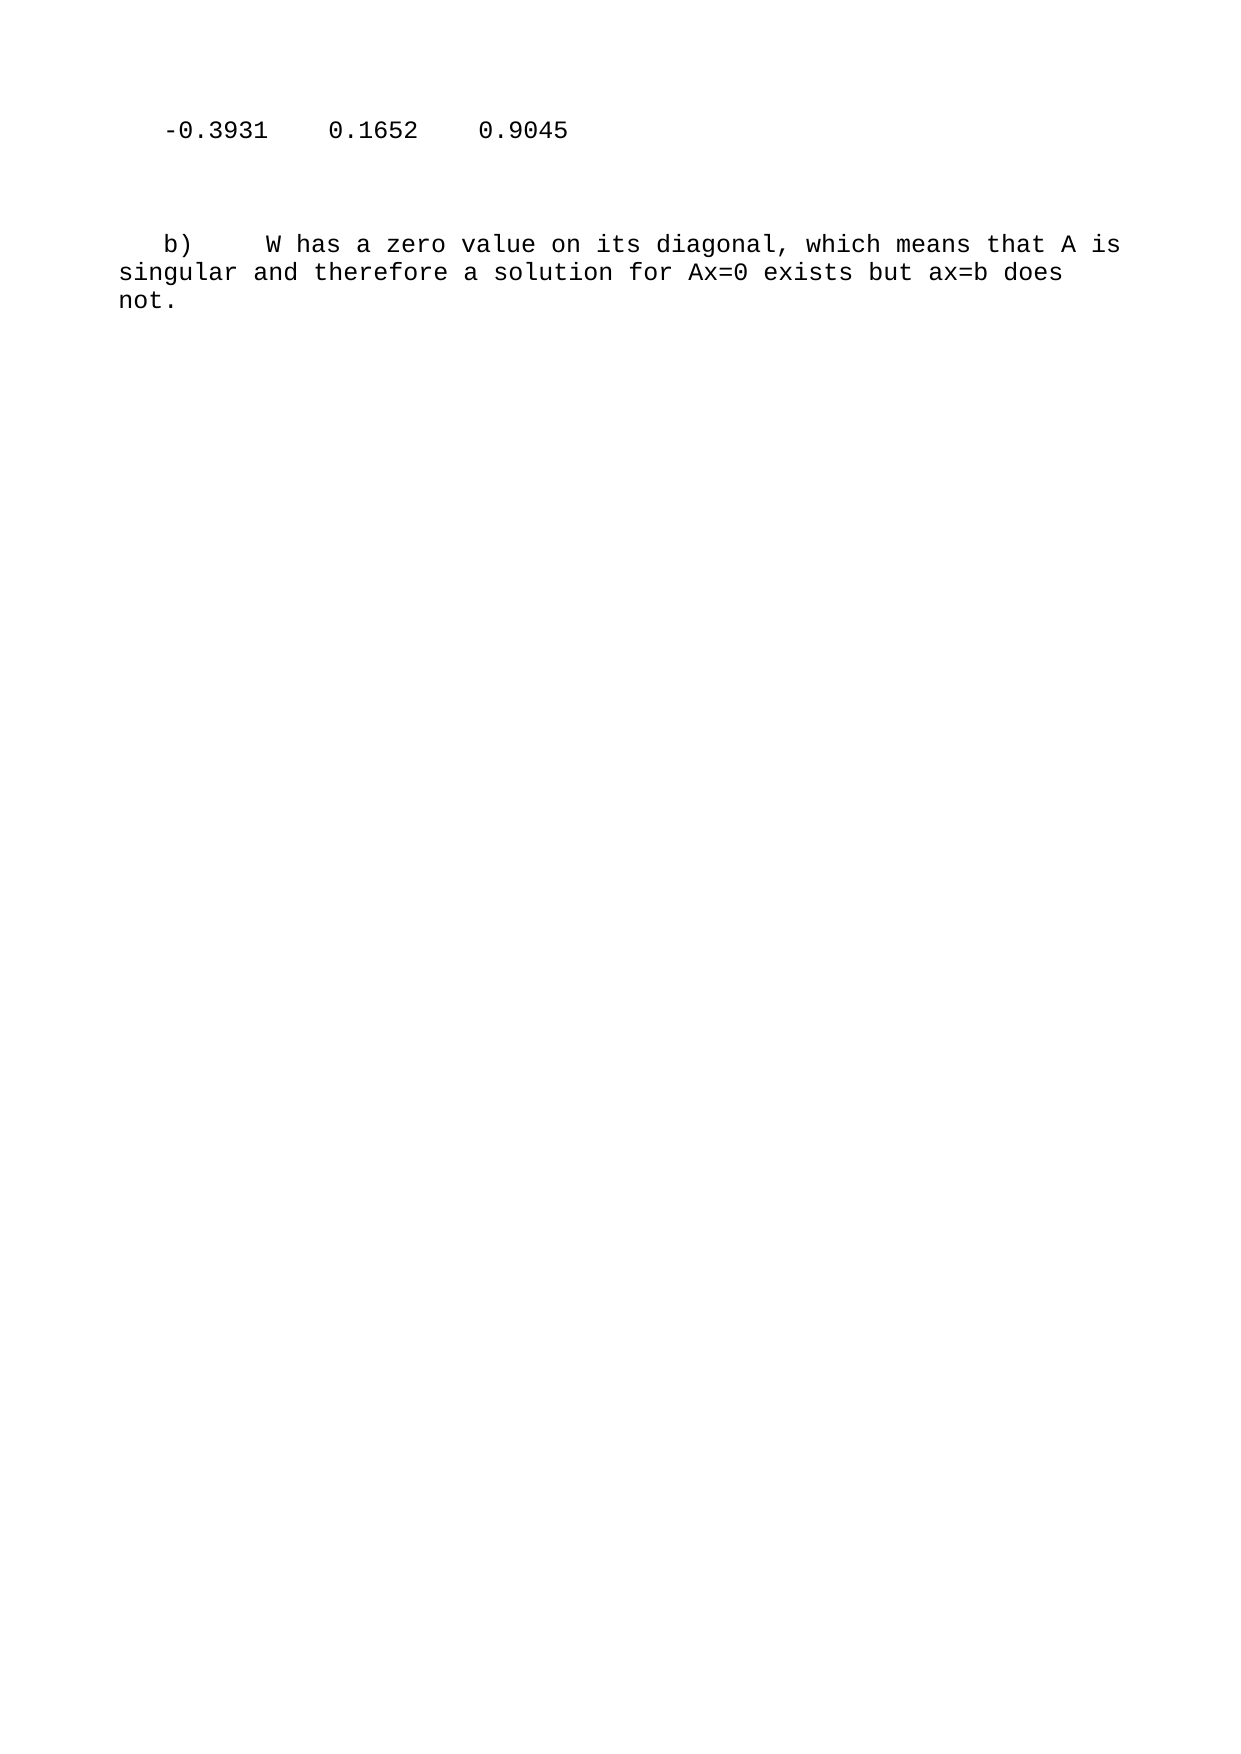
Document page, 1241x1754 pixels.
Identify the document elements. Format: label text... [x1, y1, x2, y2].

text b) W has a zero value on its diagonal, which means that A is singular and therefore a solution for Ax=0 exists but ax=b does not. [118, 231, 1122, 316]
text -0.3931 0.1652 0.9045 [118, 118, 1122, 146]
